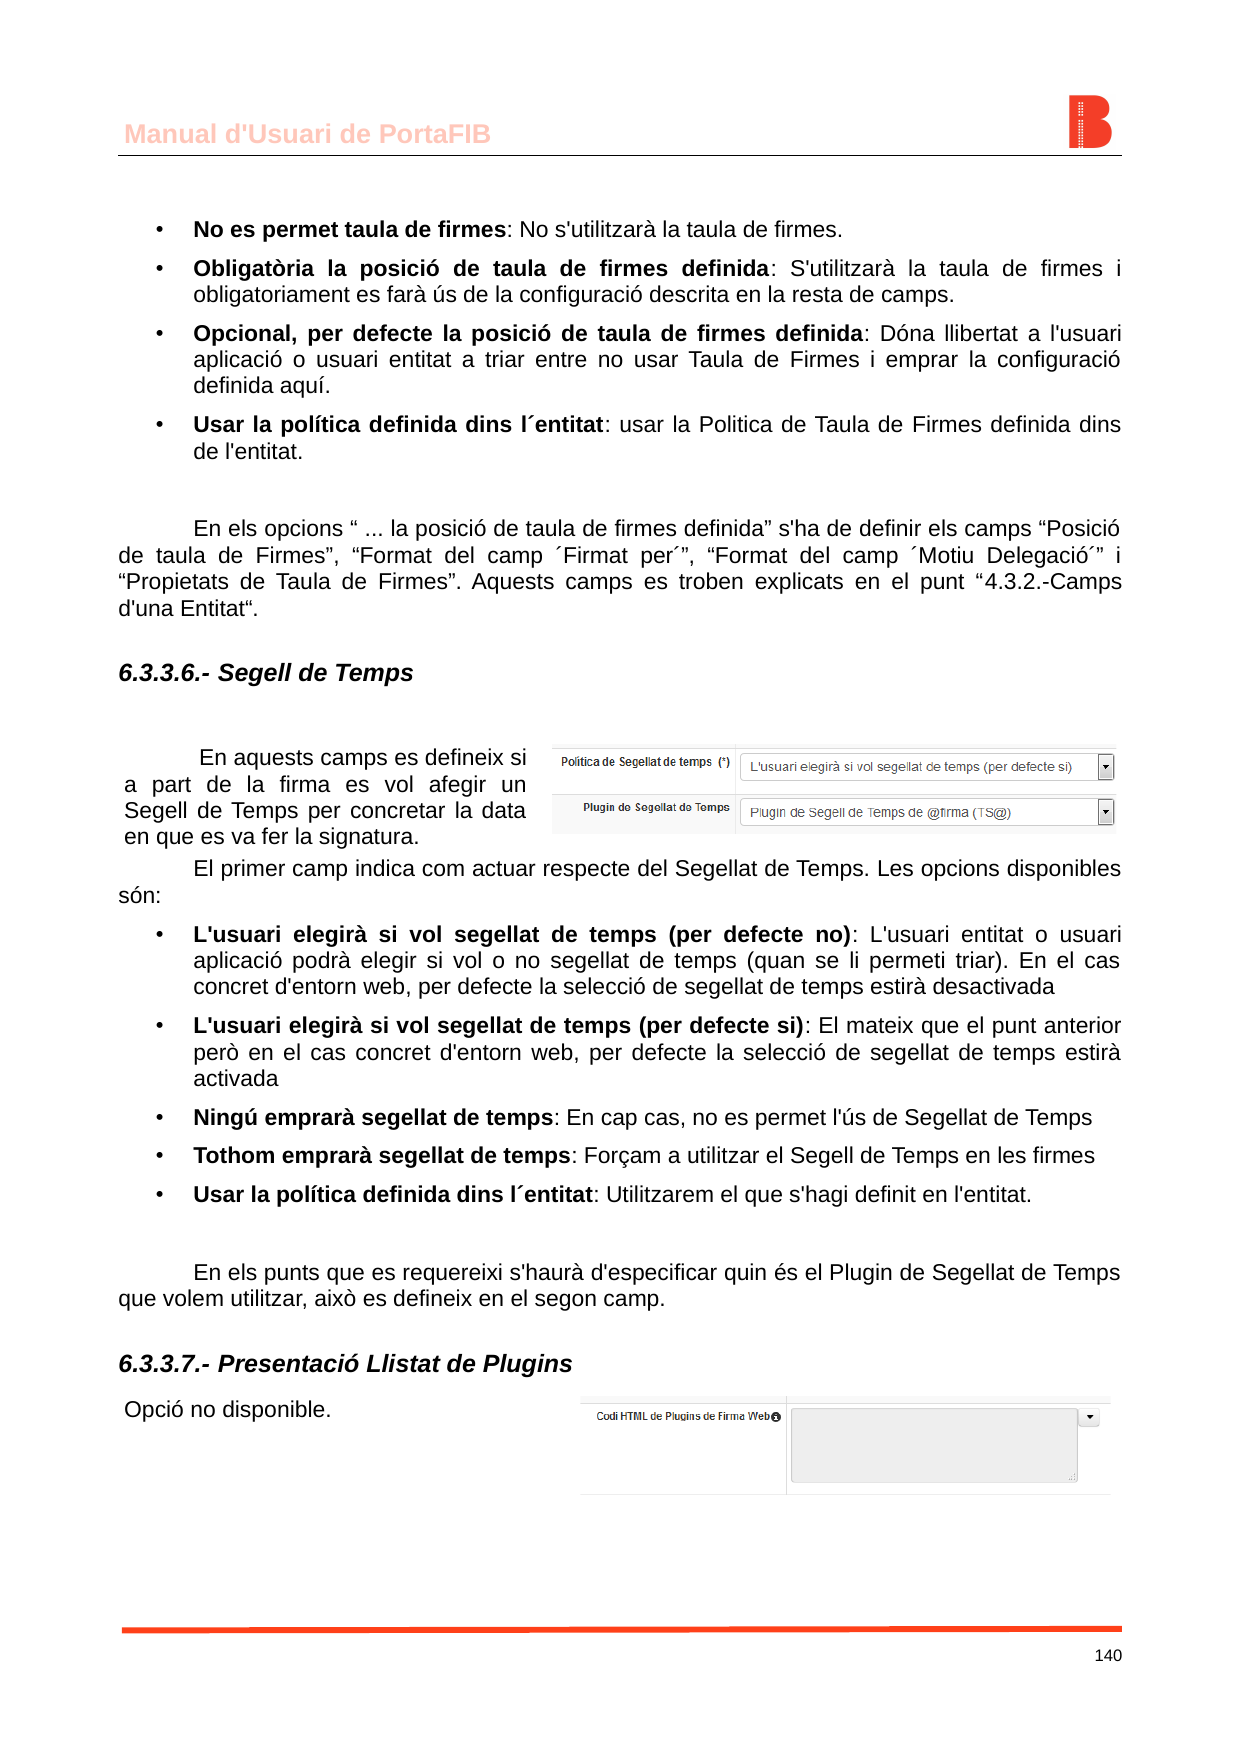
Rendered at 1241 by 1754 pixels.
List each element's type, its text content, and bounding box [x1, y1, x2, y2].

picture [1063, 94, 1117, 150]
list Obligatòria la posició de taula de firmes definida: S'utilitzarà la taula de firmes i obligatoriament es farà ús de la configuració descrita en la resta de camps. [156, 254, 1122, 307]
picture [552, 744, 1117, 834]
text En els opcions “ ... la posició de taula de firmes definida” s'ha de definir els camps “Posició de taula de Firmes”, “Format del camp ´Firmat per´”, “Format del camp ´Motiu Delegació´” i “Propietats de Taula de Firmes”. Aquests camps es troben explicats en el punt “4.3.2Camps d'una Entitat“. [118, 515, 1122, 621]
list Tothom emprarà segellat de temps: Forçam a utilitzar el Segell de Temps en les firmes [156, 1142, 1122, 1169]
table_header [533, 739, 1122, 855]
text El primer camp indica com actuar respecte del Segellat de Temps. Les opcions disponibles són: [118, 855, 1122, 908]
list No es permet taula de firmes: No s'utilitzarà la taula de firmes. [156, 216, 1122, 242]
list Usar la política definida dins l´entitat: Utilitzarem el que s'hagi definit en l'entitat. [156, 1181, 1122, 1208]
subtitle Presentació Llistat de Plugins [118, 1349, 1122, 1378]
list Ningú emprarà segellat de temps: En cap cas, no es permet l'ús de Segellat de Temps [156, 1104, 1122, 1130]
picture [580, 1396, 1111, 1495]
text En els punts que es requereixi s'haurà d'especificar quin és el Plugin de Segellat de Temps que volem utilitzar, això es defineix en el segon camp. [118, 1259, 1122, 1312]
list Opcional, per defecte la posició de taula de firmes definida: Dóna llibertat a l'usuari aplicació o usuari entitat a triar entre no usar Taula de Firmes i emprar la configuració definida aquí. [156, 320, 1122, 399]
list L'usuari elegirà si vol segellat de temps (per defecte no): L'usuari entitat o usuari aplicació podrà elegir si vol o no segellat de temps (quan se li permeti triar). En el cas concret d'entorn web, per defecte la selecció de segellat de temps estirà desactivada [156, 921, 1122, 999]
table_header En aquests camps es defineix si a part de la firma es vol afegir un Segell de Temps per concretar la data en que es va fer la signatura. [118, 739, 532, 855]
table_header [569, 1391, 1122, 1526]
table_header Opció no disponible. [118, 1391, 569, 1526]
list L'usuari elegirà si vol segellat de temps (per defecte si): El mateix que el punt anterior però en el cas concret d'entorn web, per defecte la selecció de segellat de temps estirà activada [156, 1012, 1122, 1091]
subtitle Segell de Temps [118, 658, 1122, 687]
list Usar la política definida dins l´entitat: usar la Politica de Taula de Firmes definida dins de l'entitat. [156, 411, 1122, 464]
